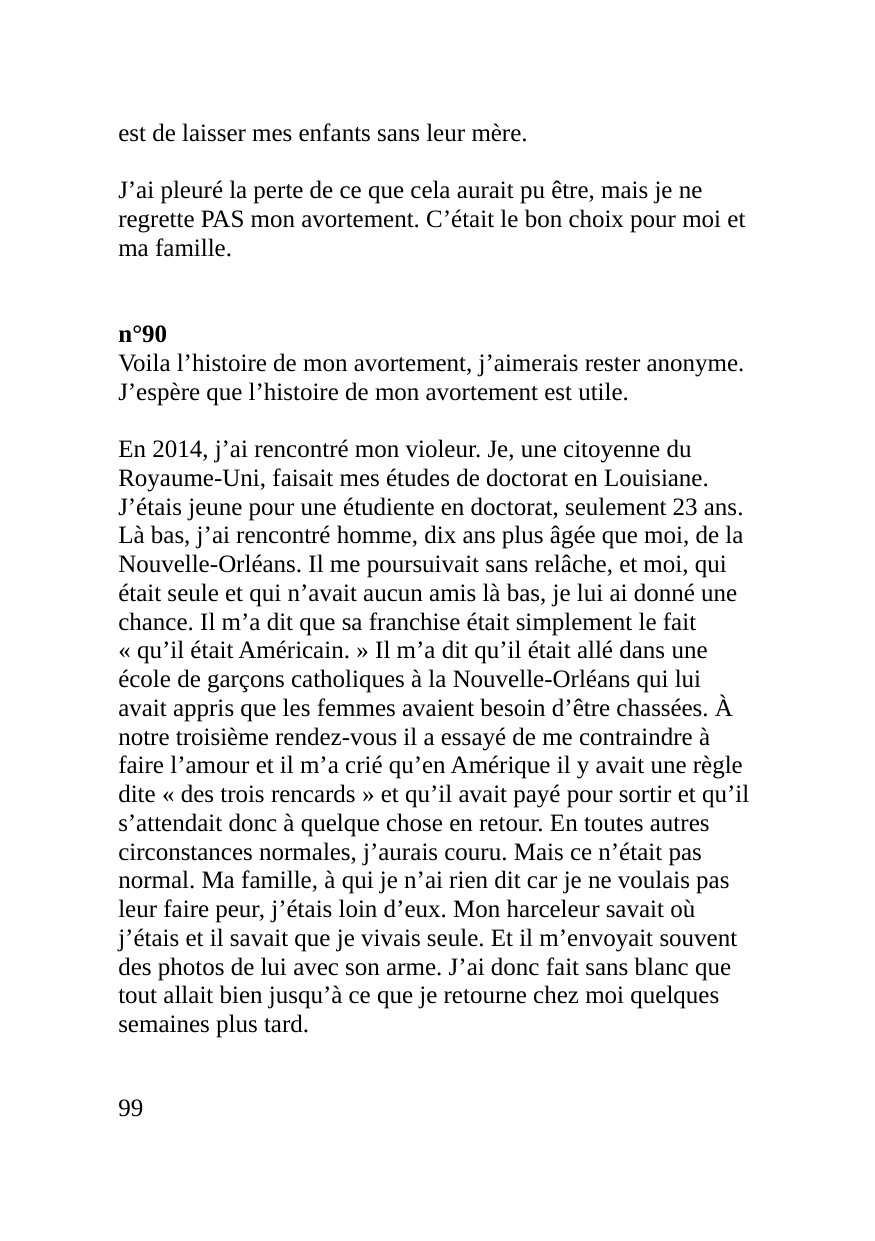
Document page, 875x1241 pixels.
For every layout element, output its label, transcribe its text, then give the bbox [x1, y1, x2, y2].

text n°90 [118, 319, 756, 348]
text est de laisser mes enfants sans leur mère. [118, 118, 756, 147]
text En 2014, j’ai rencontré mon violeur. Je, une citoyenne du Royaume-Uni, faisait mes études de doctorat en Louisiane. J’étais jeune pour une étudiente en doctorat, seulement 23 ans. Là bas, j’ai rencontré homme, dix ans plus âgée que moi, de la Nouvelle-Orléans. Il me poursuivait sans relâche, et moi, qui était seule et qui n’avait aucun amis là bas, je lui ai donné une chance. Il m’a dit que sa franchise était simplement le fait « qu’il était Américain. » Il m’a dit qu’il était allé dans une école de garçons catholiques à la Nouvelle-Orléans qui lui avait appris que les femmes avaient besoin d’être chassées. À notre troisième rendez-vous il a essayé de me contraindre à faire l’amour et il m’a crié qu’en Amérique il y avait une règle dite « des trois rencards » et qu’il avait payé pour sortir et qu’il s’attendait donc à quelque chose en retour. En toutes autres circonstances normales, j’aurais couru. Mais ce n’était pas normal. Ma famille, à qui je n’ai rien dit car je ne voulais pas leur faire peur, j’étais loin d’eux. Mon harceleur savait où j’étais et il savait que je vivais seule. Et il m’envoyait souvent des photos de lui avec son arme. J’ai donc fait sans blanc que tout allait bien jusqu’à ce que je retourne chez moi quelques semaines plus tard. [118, 434, 756, 1038]
text J’ai pleuré la perte de ce que cela aurait pu être, mais je ne regrette PAS mon avortement. C’était le bon choix pour moi et ma famille. [118, 176, 756, 262]
text Voila l’histoire de mon avortement, j’aimerais rester anonyme. J’espère que l’histoire de mon avortement est utile. [118, 348, 756, 406]
